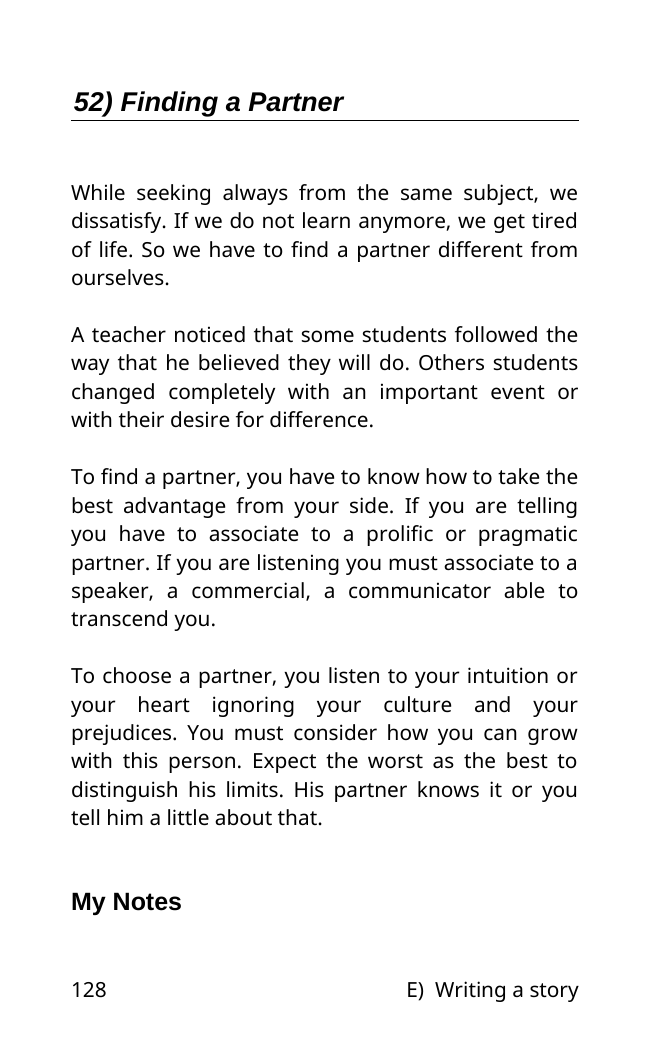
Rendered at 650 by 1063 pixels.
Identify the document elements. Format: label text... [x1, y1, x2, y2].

text [71, 916, 579, 944]
text To choose a partner, you listen to your intuition or your heart ignoring your culture and your prejudices. You must consider how you can grow with this person. Expect the worst as the best to distinguish his limits. His partner knows it or you tell him a little about that. [71, 633, 579, 832]
text To find a partner, you have to know how to take the best advantage from your side. If you are telling you have to associate to a prolific or pragmatic partner. If you are listening you must associate to a speaker, a commercial, a communicator able to transcend you. [71, 434, 579, 633]
subtitle My Notes [71, 832, 579, 916]
text While seeking always from the same subject, we dissatisfy. If we do not learn anymore, we get tired of life. So we have to find a partner different from ourselves. [71, 178, 579, 292]
subtitle Finding a Partner [71, 84, 579, 120]
text A teacher noticed that some students followed the way that he believed they will do. Others students changed completely with an important event or with their desire for difference. [71, 292, 579, 434]
